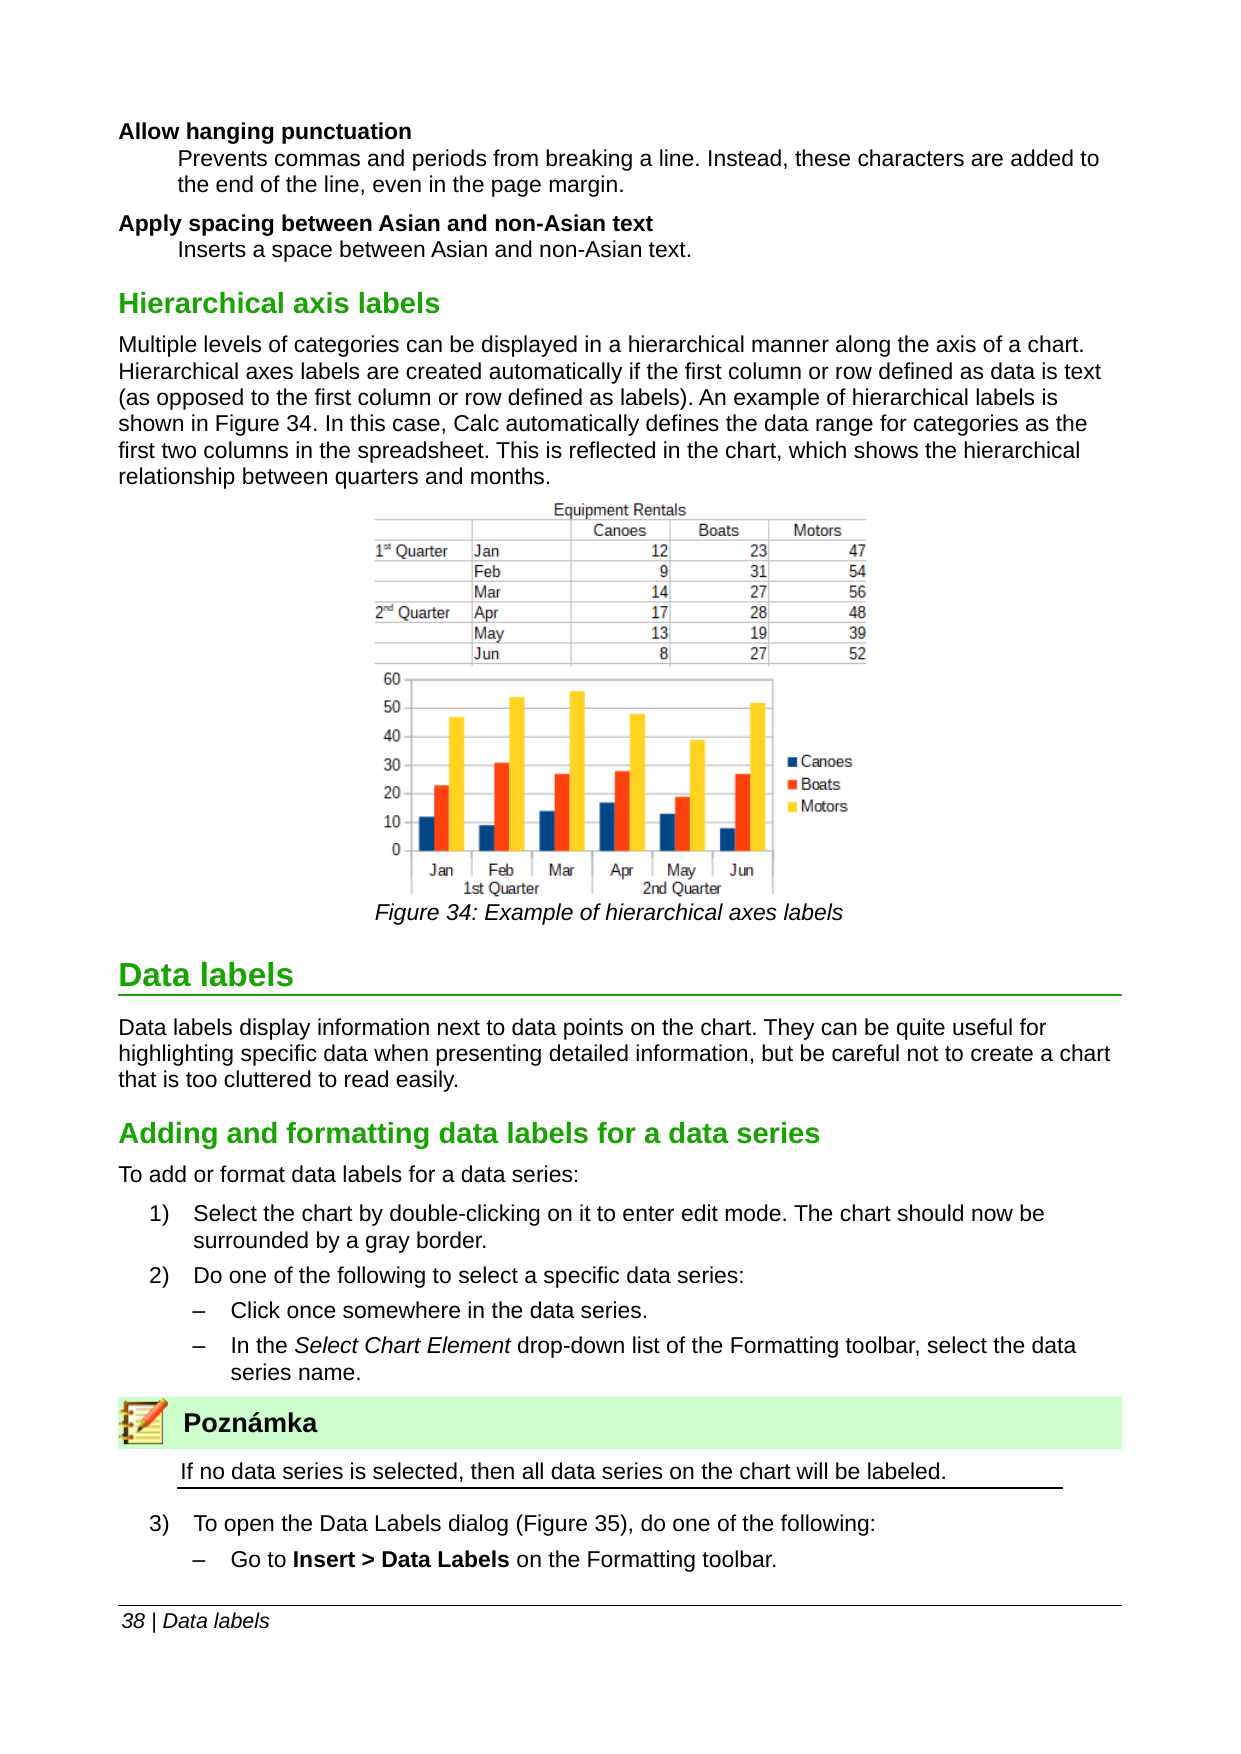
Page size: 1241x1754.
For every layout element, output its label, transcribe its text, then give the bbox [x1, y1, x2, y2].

list In the Select Chart Element drop-down list of the Formatting toolbar, select the data series name. [192, 1332, 1122, 1385]
list To open the Data Labels dialog (Figure 35), do one of the following: [169, 1510, 1122, 1537]
text Apply spacing between Asian and non-Asian text [118, 210, 1122, 236]
text If no data series is selected, then all data series on the chart will be labeled. [177, 1455, 1063, 1487]
text Multiple levels of categories can be displayed in a hierarchical manner along the axis of a chart. Hierarchical axes labels are created automatically if the first column or row defined as data is text (as opposed to the first column or row defined as labels). An example of hierarchical labels is shown in Figure 34. In this case, Calc automatically defines the data range for categories as the first two columns in the spreadsheet. This is reflected in the chart, which shows the hierarchical relationship between quarters and months. [118, 331, 1122, 489]
list To add or format data labels for a data series: [118, 1161, 1122, 1188]
text Prevents commas and periods from breaking a line. Instead, these characters are added to the end of the line, even in the page margin. [177, 144, 1122, 197]
list Go to Insert > Data Labels on the Formatting toolbar. [192, 1546, 1122, 1572]
subtitle Hierarchical axis labels [118, 286, 1122, 319]
text Inserts a space between Asian and non-Asian text. [177, 236, 1122, 262]
list Select the chart by double-clicking on it to enter edit mode. The chart should now be surrounded by a gray border. [169, 1200, 1122, 1253]
subtitle Data labels [118, 955, 1122, 994]
picture [374, 502, 866, 900]
text Data labels display information next to data points on the chart. They can be quite useful for highlighting specific data when presenting detailed information, but be careful not to create a chart that is too cluttered to read easily. [118, 1013, 1122, 1092]
list Do one of the following to select a specific data series: [169, 1262, 1122, 1288]
list Click once somewhere in the data series. [192, 1297, 1122, 1323]
picture [119, 1397, 170, 1448]
text Figure 34: Example of hierarchical axes labels [374, 900, 866, 926]
subtitle Adding and formatting data labels for a data series [118, 1116, 1122, 1150]
text Allow hanging punctuation [118, 118, 1122, 144]
subtitle Poznámka [118, 1397, 1122, 1449]
